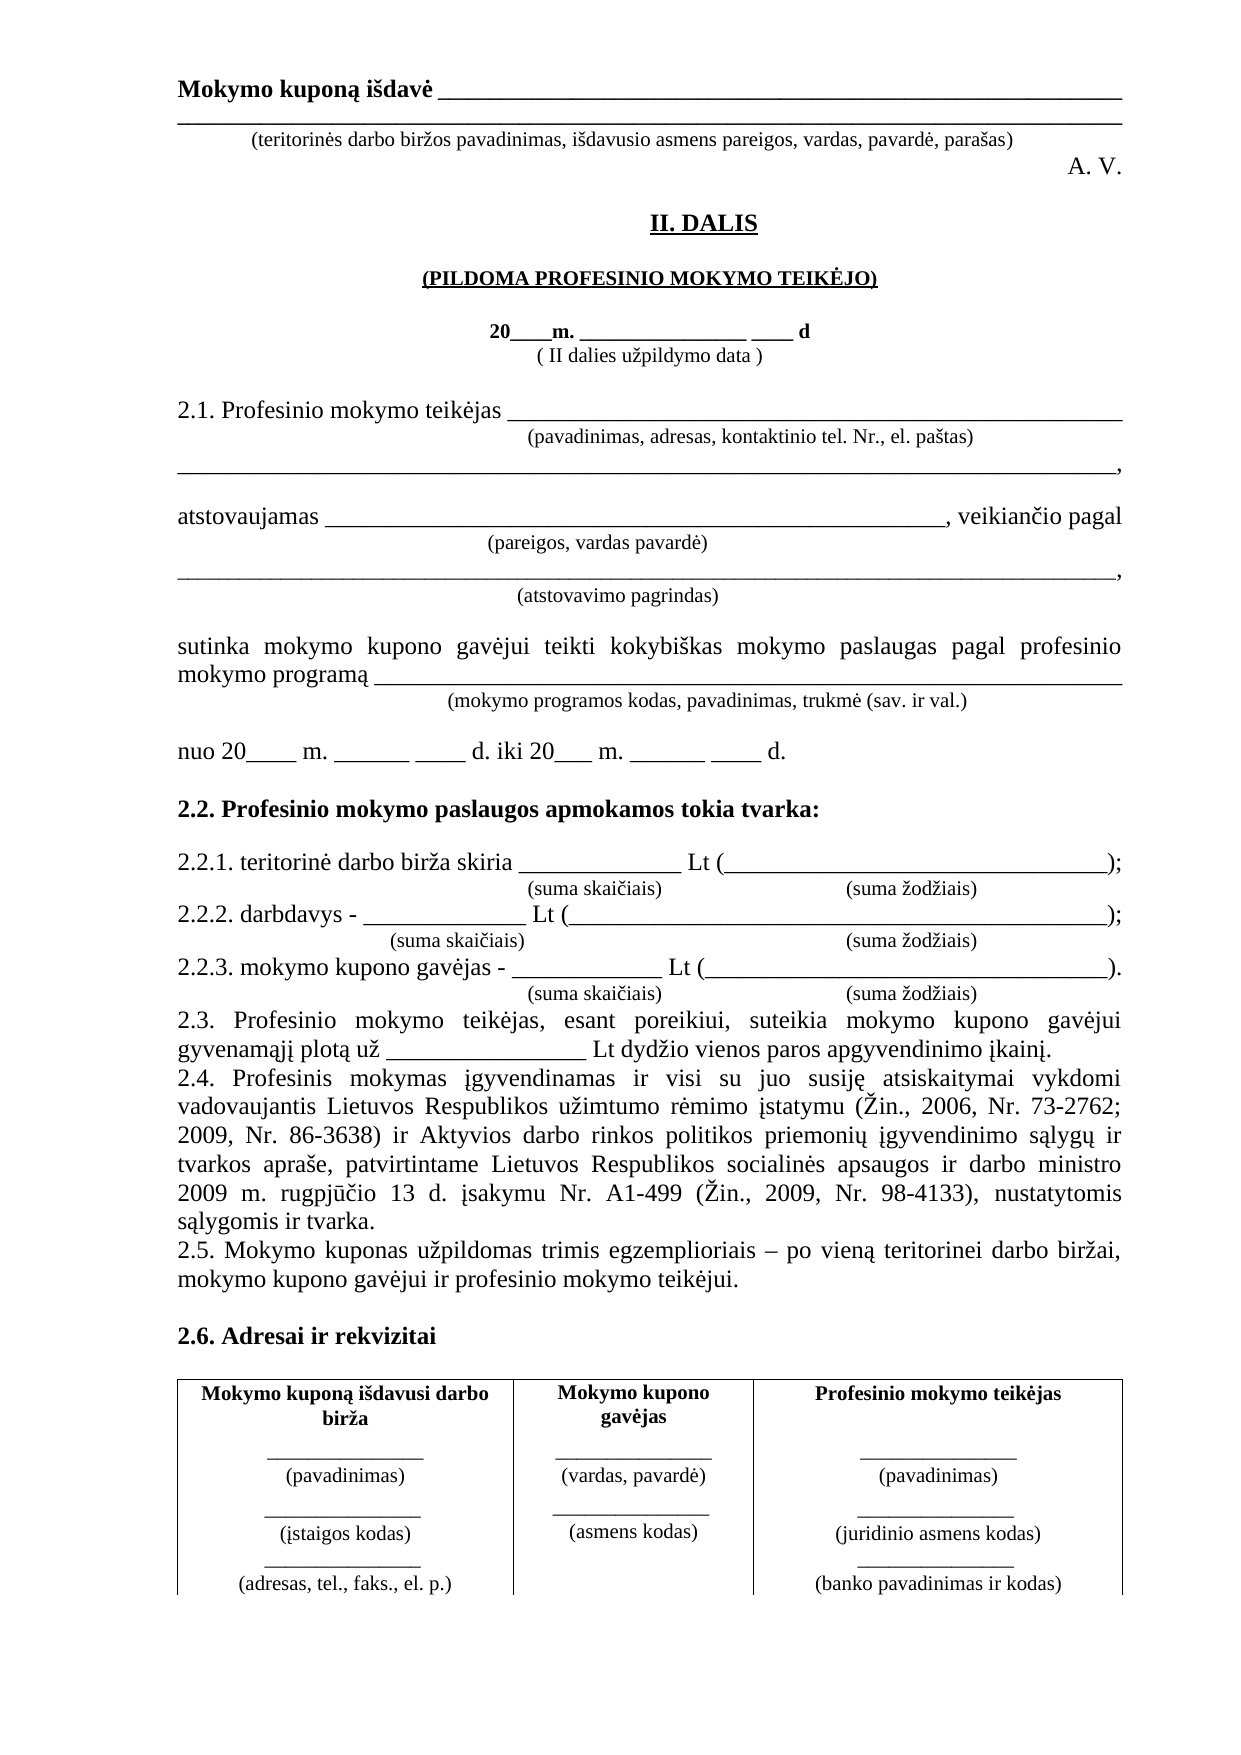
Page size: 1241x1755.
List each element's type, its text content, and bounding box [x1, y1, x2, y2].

text sutinka mokymo kupono gavėjui teikti kokybiškas mokymo paslaugas pagal profesinio mokymo programą [177, 631, 1122, 688]
text (suma skaičiais) (suma žodžiais) [177, 875, 1122, 899]
text nuo 20____ m. ______ ____ d. iki 20___ m. ______ ____ d. [177, 736, 1122, 765]
table_header Mokymo kuponą išdavusi darbo birža [178, 1380, 513, 1437]
table_cell _______________ (pavadinimas) [754, 1437, 1122, 1494]
text (atstovavimo pagrindas) [177, 583, 1122, 607]
text atstovaujamas , veikiančio pagal [177, 501, 1122, 530]
text _ , [177, 554, 1122, 583]
text (PILDOMA PROFESINIO MOKYMO TEIKĖJO) [177, 266, 1122, 290]
text _ [177, 103, 1122, 123]
table_cell _______________ (asmens kodas) [514, 1495, 753, 1544]
table_header Mokymo kupono gavėjas [514, 1380, 753, 1437]
table_cell [514, 1545, 753, 1594]
table_header Profesinio mokymo teikėjas [754, 1380, 1122, 1437]
table_cell _______________ (vardas, pavardė) [514, 1437, 753, 1494]
table_cell _______________ (pavadinimas) [178, 1437, 513, 1494]
text (teritorinės darbo biržos pavadinimas, išdavusio asmens pareigos, vardas, pavardė, parašas) [177, 127, 1122, 151]
text A. V. [177, 151, 1122, 179]
table_cell _______________ (įstaigos kodas) [178, 1495, 513, 1544]
text 2.2.2. darbdavys - _____________ Lt ( ); [177, 899, 1122, 928]
text 2.4. Profesinis mokymas įgyvendinamas ir visi su juo susiję atsiskaitymai vykdomi vadovaujantis Lietuvos Respublikos užimtumo rėmimo įstatymu (Žin., 2006, Nr. 73-2762; 2009, Nr. 86-3638) ir Aktyvios darbo rinkos politikos priemonių įgyvendinimo sąlygų ir tvarkos apraše, patvirtintame Lietuvos Respublikos socialinės apsaugos ir darbo ministro 2009 m. rugpjūčio 13 d. įsakymu Nr. A1-499 (Žin., 2009, Nr. 98-4133), nustatytomis sąlygomis ir tvarka. [177, 1063, 1122, 1235]
text II. DALIS [649, 208, 1122, 237]
text 2.5. Mokymo kuponas užpildomas trimis egzemplioriais – po vieną teritorinei darbo biržai, mokymo kupono gavėjui ir profesinio mokymo teikėjui. [177, 1235, 1122, 1293]
text (suma skaičiais) (suma žodžiais) [177, 981, 1122, 1005]
text 2.2.1. teritorinė darbo birža skiria _____________ Lt ( ); [177, 847, 1122, 875]
text 2.6. Adresai ir rekvizitai [177, 1321, 1122, 1350]
table_cell _______________ (banko pavadinimas ir kodas) [754, 1545, 1122, 1594]
text ( II dalies užpildymo data ) [177, 343, 1122, 367]
text Mokymo kuponą išdavė [177, 74, 1122, 103]
text (pareigos, vardas pavardė) [177, 530, 1122, 554]
table_cell _______________ (juridinio asmens kodas) [754, 1495, 1122, 1544]
text 2.1. Profesinio mokymo teikėjas [177, 395, 1122, 424]
text 2.3. Profesinio mokymo teikėjas, esant poreikiui, suteikia mokymo kupono gavėjui gyvenamąjį plotą už ________________ Lt dydžio vienos paros apgyvendinimo įkainį. [177, 1005, 1122, 1063]
text (pavadinimas, adresas, kontaktinio tel. Nr., el. paštas) [527, 424, 1122, 448]
text 2.2. Profesinio mokymo paslaugos apmokamos tokia tvarka: [177, 794, 1122, 823]
text _ , [177, 448, 1122, 477]
text (suma skaičiais) (suma žodžiais) [177, 928, 1122, 952]
text 2.2.3. mokymo kupono gavėjas - ____________ Lt ( ). [177, 952, 1122, 981]
text (mokymo programos kodas, pavadinimas, trukmė (sav. ir val.) [177, 688, 1122, 712]
table_cell _______________ (adresas, tel., faks., el. p.) [178, 1545, 513, 1594]
text 20____m. ________________ ____ d [177, 318, 1122, 343]
